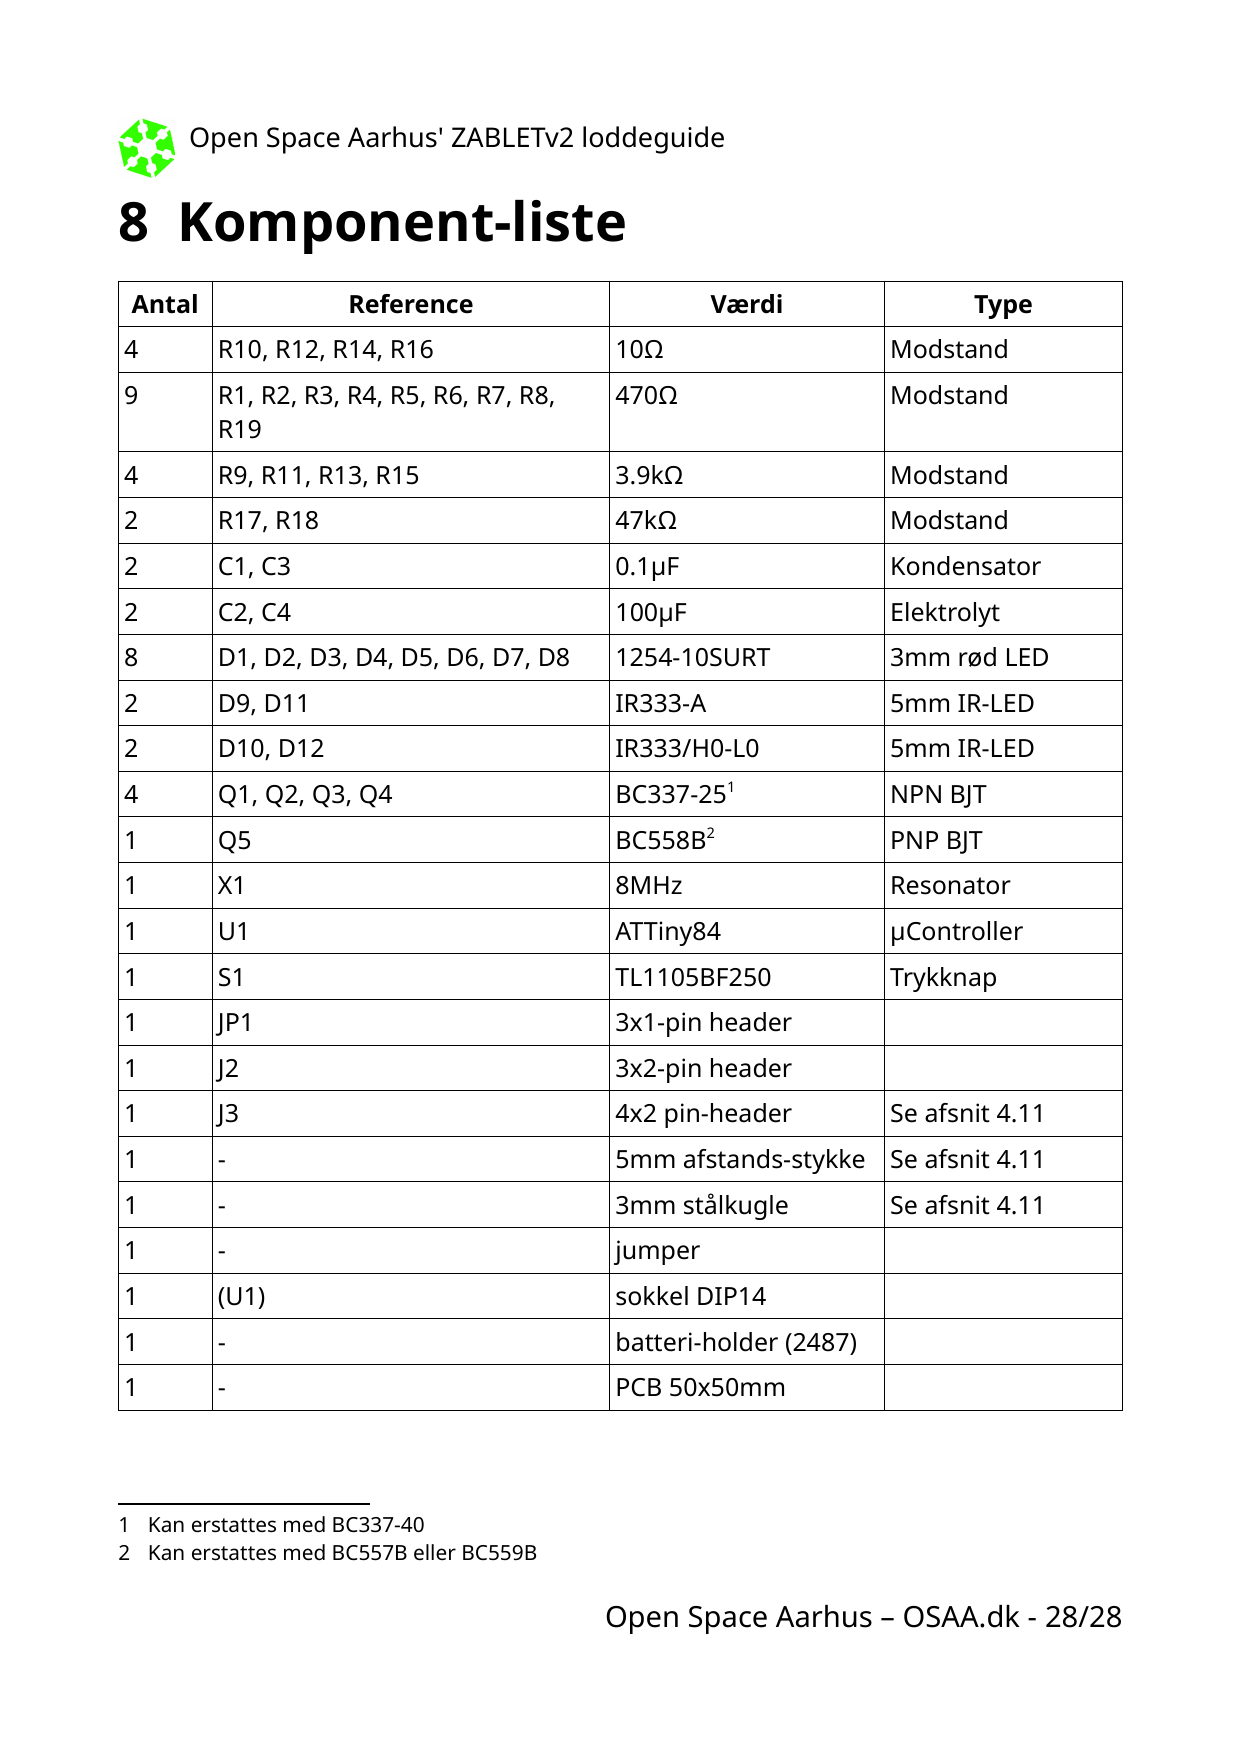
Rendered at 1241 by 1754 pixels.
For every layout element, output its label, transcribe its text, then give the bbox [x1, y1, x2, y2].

table_cell 2 [119, 498, 212, 543]
table_header Værdi [610, 282, 884, 326]
table_cell Se afsnit 4.11 [885, 1091, 1122, 1136]
table_cell 1 [119, 1137, 212, 1181]
table_cell Se afsnit 4.11 [885, 1137, 1122, 1181]
table_cell Trykknap [885, 954, 1122, 999]
table_cell 100µF [610, 589, 884, 634]
table_cell 8MHz [610, 863, 884, 908]
table_cell 1 [119, 1046, 212, 1090]
table_cell 1 [119, 1319, 212, 1364]
table_cell Elektrolyt [885, 589, 1122, 634]
table_cell Modstand [885, 327, 1122, 372]
table_cell BC337-25 [610, 772, 884, 816]
table_header Reference [213, 282, 609, 326]
table_cell C1, C3 [213, 544, 609, 588]
table_cell 1 [119, 817, 212, 862]
table_cell 2 [119, 681, 212, 725]
table_cell 8 [119, 635, 212, 679]
table_cell 1 [119, 909, 212, 953]
table_cell - [213, 1365, 609, 1409]
table_cell D1, D2, D3, D4, D5, D6, D7, D8 [213, 635, 609, 679]
table_cell - [213, 1137, 609, 1181]
table_cell [885, 1228, 1122, 1273]
table_cell µController [885, 909, 1122, 953]
table_cell R9, R11, R13, R15 [213, 452, 609, 497]
table_cell C2, C4 [213, 589, 609, 634]
table_cell 1 [119, 1228, 212, 1273]
table_cell X1 [213, 863, 609, 908]
table_cell R10, R12, R14, R16 [213, 327, 609, 372]
table_cell R1, R2, R3, R4, R5, R6, R7, R8, R19 [213, 373, 609, 451]
table_cell 1 [119, 1274, 212, 1318]
table_cell - [213, 1182, 609, 1227]
table_cell jumper [610, 1228, 884, 1273]
table_cell 4 [119, 452, 212, 497]
table_cell Modstand [885, 373, 1122, 451]
table_cell 1 [119, 954, 212, 999]
table_cell 2 [119, 544, 212, 588]
table_cell PCB 50x50mm [610, 1365, 884, 1409]
table_cell PNP BJT [885, 817, 1122, 862]
table_cell 470Ω [610, 373, 884, 451]
table_cell NPN BJT [885, 772, 1122, 816]
subtitle Komponent-liste [118, 183, 1122, 257]
table_cell JP1 [213, 1000, 609, 1044]
table_cell 3x2-pin header [610, 1046, 884, 1090]
table_cell 1 [119, 1091, 212, 1136]
table_cell Modstand [885, 452, 1122, 497]
table_cell J3 [213, 1091, 609, 1136]
table_cell J2 [213, 1046, 609, 1090]
table_cell 5mm IR-LED [885, 726, 1122, 771]
table_cell 47kΩ [610, 498, 884, 543]
table_cell 3mm stålkugle [610, 1182, 884, 1227]
table_cell TL1105BF250 [610, 954, 884, 999]
table_cell BC558B [610, 817, 884, 862]
table_cell (U1) [213, 1274, 609, 1318]
table_cell Q1, Q2, Q3, Q4 [213, 772, 609, 816]
table_cell Resonator [885, 863, 1122, 908]
table_cell 1 [119, 863, 212, 908]
table_cell 3mm rød LED [885, 635, 1122, 679]
table_cell Se afsnit 4.11 [885, 1182, 1122, 1227]
table_cell IR333/H0-L0 [610, 726, 884, 771]
table_cell R17, R18 [213, 498, 609, 543]
table_cell 4 [119, 327, 212, 372]
table_cell [885, 1274, 1122, 1318]
table_cell [885, 1319, 1122, 1364]
table_cell 5mm afstands-stykke [610, 1137, 884, 1181]
table_cell 3.9kΩ [610, 452, 884, 497]
table_cell [885, 1046, 1122, 1090]
table_cell D10, D12 [213, 726, 609, 771]
table_cell 9 [119, 373, 212, 451]
table_cell 0.1µF [610, 544, 884, 588]
table_cell IR333-A [610, 681, 884, 725]
table_cell batteri-holder (2487) [610, 1319, 884, 1364]
table_cell 1 [119, 1000, 212, 1044]
table_cell 5mm IR-LED [885, 681, 1122, 725]
table_cell 4 [119, 772, 212, 816]
table_cell S1 [213, 954, 609, 999]
table_cell - [213, 1319, 609, 1364]
table_cell 2 [119, 589, 212, 634]
table_cell ATTiny84 [610, 909, 884, 953]
table_cell 1 [119, 1182, 212, 1227]
table_cell sokkel DIP14 [610, 1274, 884, 1318]
table_cell Q5 [213, 817, 609, 862]
table_cell 2 [119, 726, 212, 771]
table_cell [885, 1000, 1122, 1044]
table_header Type [885, 282, 1122, 326]
table_cell [885, 1365, 1122, 1409]
table_cell - [213, 1228, 609, 1273]
table_cell 1254-10SURT [610, 635, 884, 679]
table_cell Modstand [885, 498, 1122, 543]
table_header Antal [119, 282, 212, 326]
table_cell 4x2 pin-header [610, 1091, 884, 1136]
table_cell Kondensator [885, 544, 1122, 588]
table_cell 1 [119, 1365, 212, 1409]
picture [118, 118, 175, 178]
table_cell U1 [213, 909, 609, 953]
table_cell 3x1-pin header [610, 1000, 884, 1044]
table_cell 10Ω [610, 327, 884, 372]
table_cell D9, D11 [213, 681, 609, 725]
